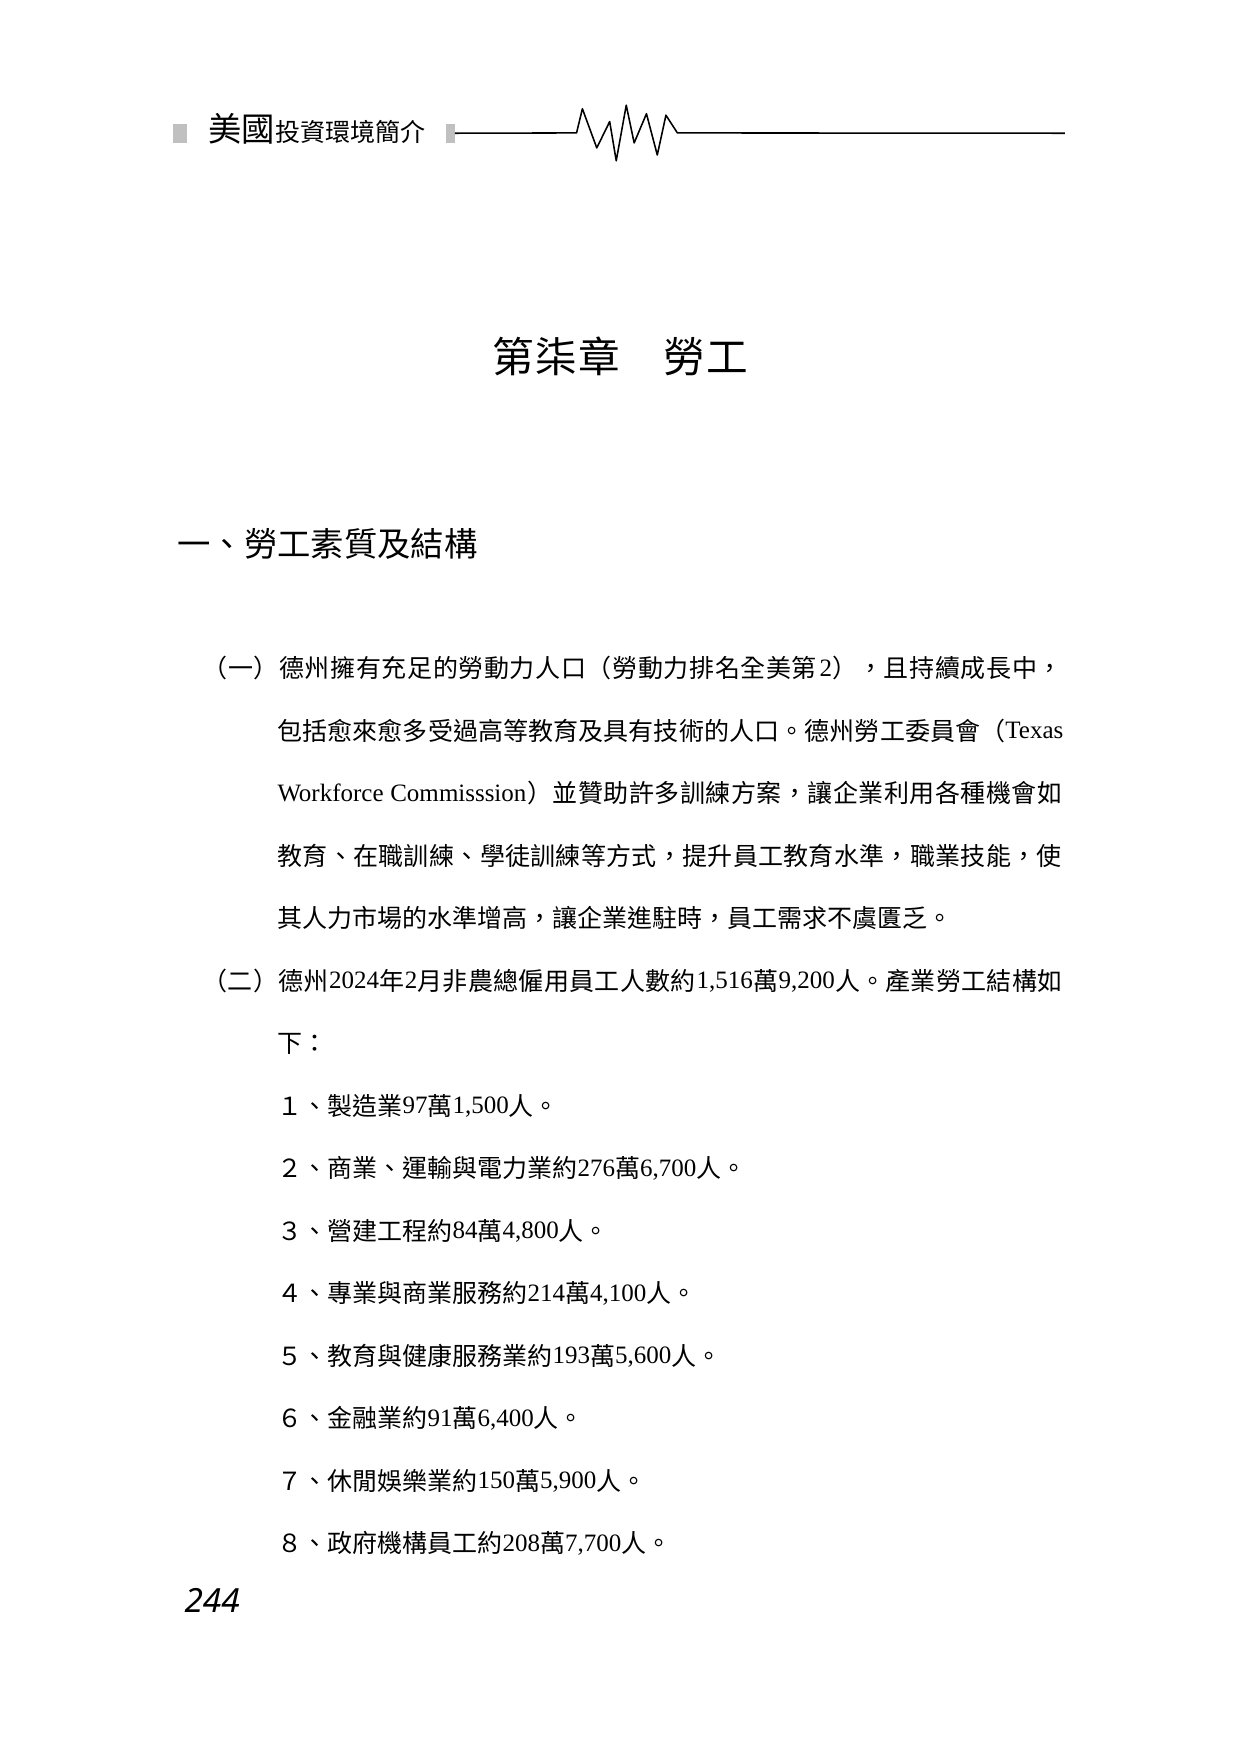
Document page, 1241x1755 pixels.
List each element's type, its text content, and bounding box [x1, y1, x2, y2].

text ８、政府機構員工約208萬7,700人。 [277, 1500, 1063, 1563]
text ７、休閒娛樂業約150萬5,900人。 [277, 1438, 1063, 1500]
text （二）德州2024年2月非農總僱用員工人數約1,516萬9,200人。產業勞工結構如下： [202, 938, 1063, 1063]
text （一）德州擁有充足的勞動力人口（勞動力排名全美第2），且持續成長中，包括愈來愈多受過高等教育及具有技術的人口。德州勞工委員會（Texas Workforce Commisssion）並贊助許多訓練方案，讓企業利用各種機會如教育、在職訓練、學徒訓練等方式，提升員工教育水準，職業技能，使其人力市場的水準增高，讓企業進駐時，員工需求不虞匱乏。 [202, 625, 1063, 938]
text 一、勞工素質及結構 [177, 500, 1063, 563]
text ３、營建工程約84萬4,800人。 [277, 1188, 1063, 1250]
text １、製造業97萬1,500人。 [277, 1063, 1063, 1125]
text ６、金融業約91萬6,400人。 [277, 1375, 1063, 1438]
text ２、商業、運輸與電力業約276萬6,700人。 [277, 1125, 1063, 1188]
text ５、教育與健康服務業約193萬5,600人。 [277, 1313, 1063, 1375]
text ４、專業與商業服務約214萬4,100人。 [277, 1250, 1063, 1313]
text 第柒章 勞工 [177, 313, 1063, 375]
